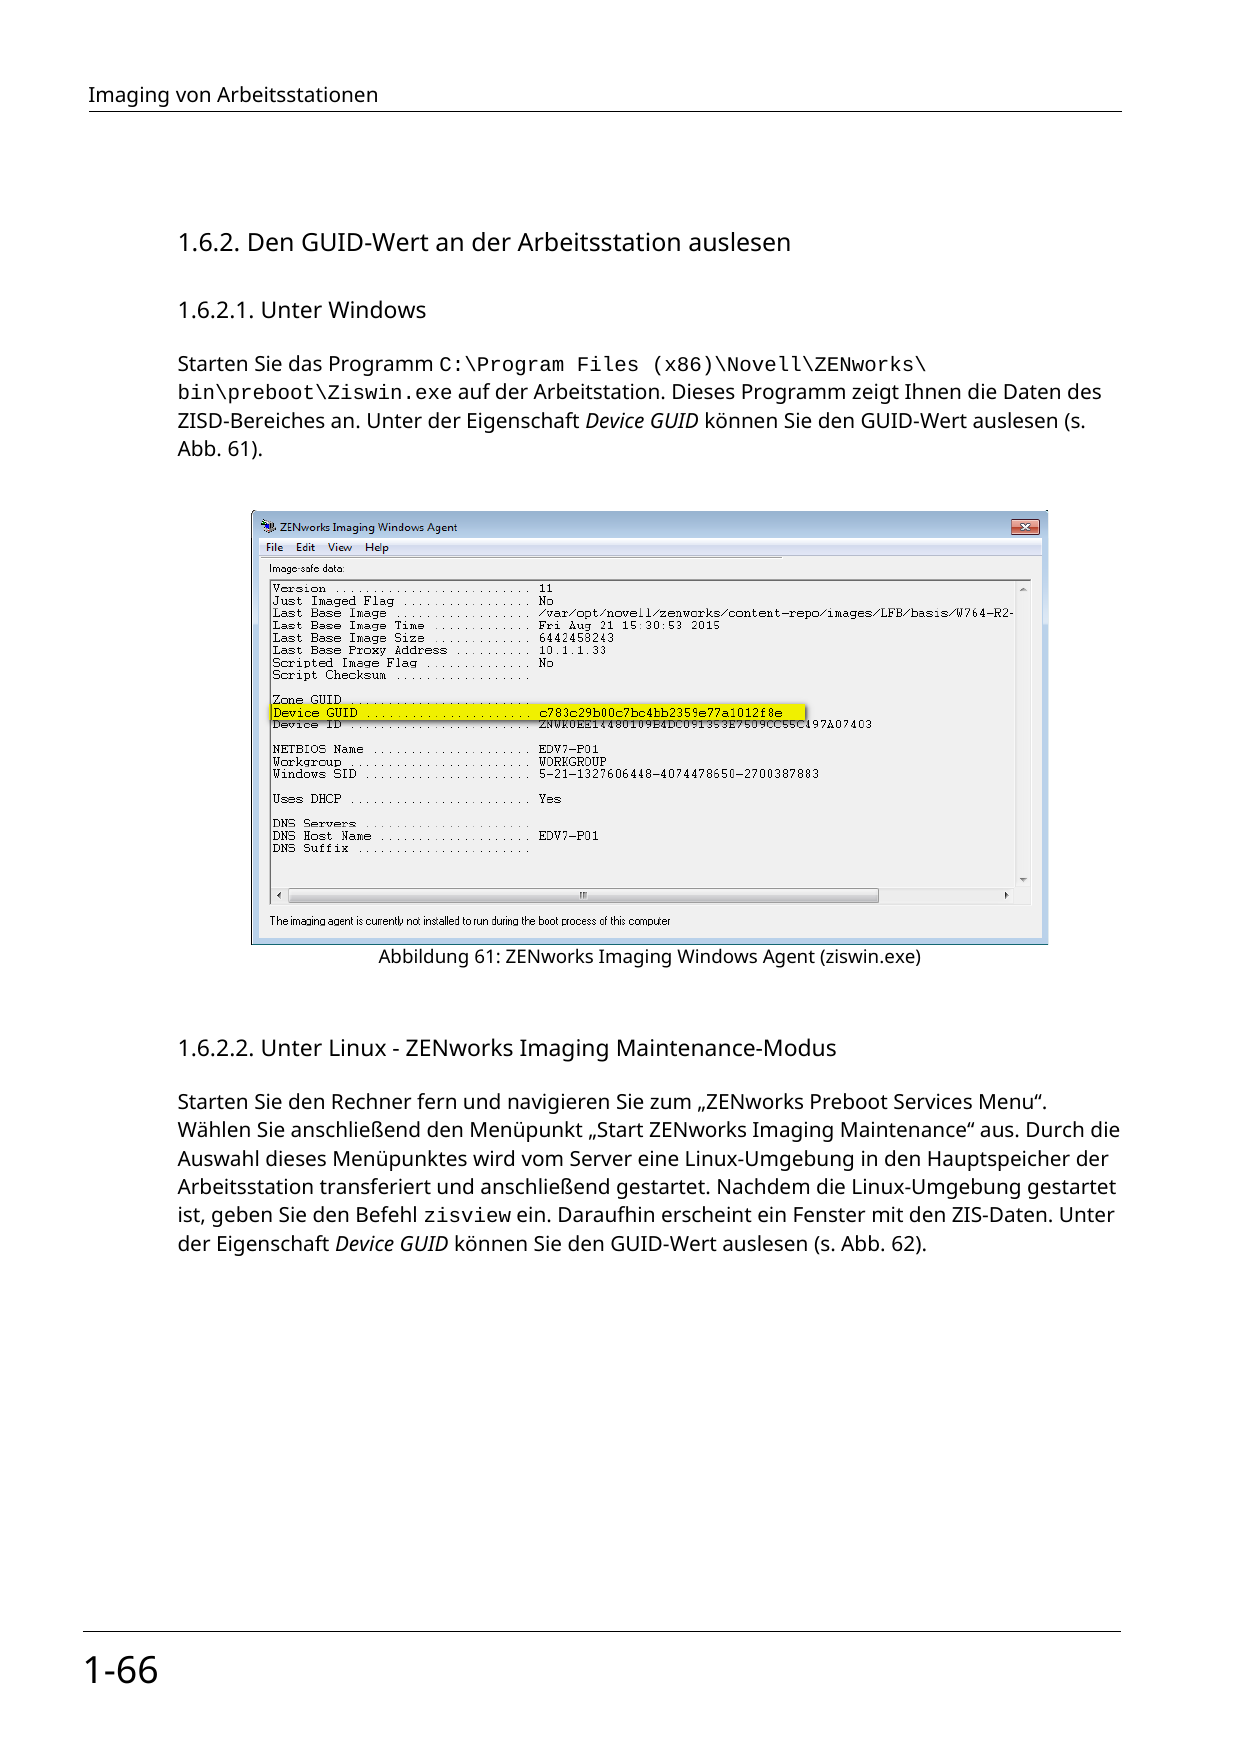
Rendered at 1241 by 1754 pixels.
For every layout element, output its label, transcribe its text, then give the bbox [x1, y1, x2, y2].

text Starten Sie das Programm C:\Program Files (x86)\Novell\ZENworks\ bin\preboot\Ziswin.exe auf der Arbeitstation. Dieses Programm zeigt Ihnen die Daten des ZISD-Bereiches an. Unter der Eigenschaft Device GUID können Sie den GUID-Wert auslesen (s. Abb. 61). [177, 349, 1122, 463]
text Starten Sie den Rechner fern und navigieren Sie zum „ZENworks Preboot Services Menu“. Wählen Sie anschließend den Menüpunkt „Start ZENworks Imaging Maintenance“ aus. Durch die Auswahl dieses Menüpunktes wird vom Server eine Linux-Umgebung in den Hauptspeicher der Arbeitsstation transferiert und anschließend gestartet. Nachdem die Linux-Umgebung gestartet ist, geben Sie den Befehl zisview ein. Daraufhin erscheint ein Fenster mit den ZIS-Daten. Unter der Eigenschaft Device GUID können Sie den GUID-Wert auslesen (s. Abb. 62). [177, 1087, 1122, 1258]
picture [251, 510, 1049, 945]
subtitle Den GUID-Wert an der Arbeitsstation auslesen [177, 224, 1122, 258]
text Abbildung 61: ZENworks Imaging Windows Agent (ziswin.exe) [251, 945, 1048, 968]
subtitle Unter Linux - ZENworks Imaging Maintenance-Modus [177, 1032, 1122, 1063]
subtitle Unter Windows [177, 294, 1122, 325]
